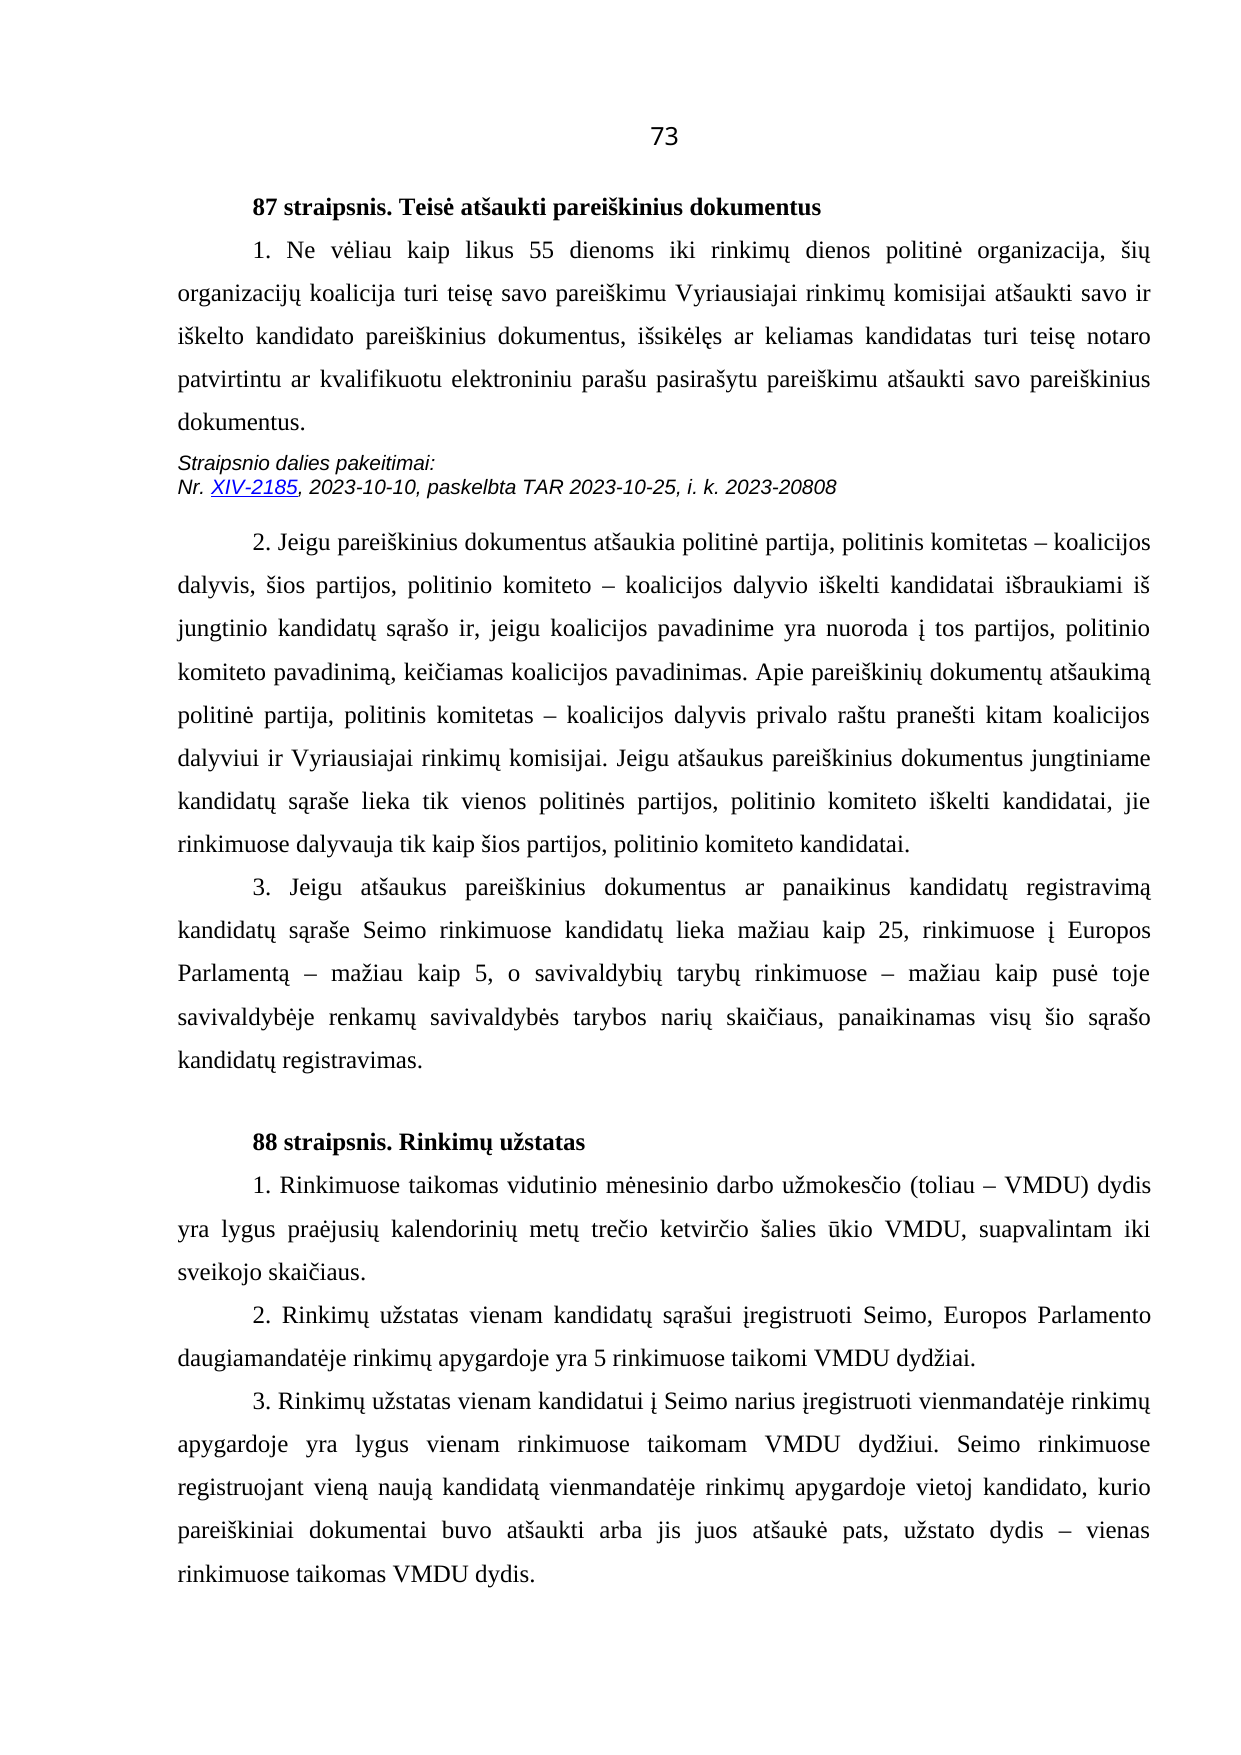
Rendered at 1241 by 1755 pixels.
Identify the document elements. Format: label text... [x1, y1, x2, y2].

text 3. Jeigu atšaukus pareiškinius dokumentus ar panaikinus kandidatų registravimą kandidatų sąraše Seimo rinkimuose kandidatų lieka mažiau kaip 25, rinkimuose į Europos Parlamentą – mažiau kaip 5, o savivaldybių tarybų rinkimuose – mažiau kaip pusė toje savivaldybėje renkamų savivaldybės tarybos narių skaičiaus, panaikinamas visų šio sąrašo kandidatų registravimas. [177, 872, 1152, 1073]
text 1. Rinkimuose taikomas vidutinio mėnesinio darbo užmokesčio (toliau – VMDU) dydis yra lygus praėjusių kalendorinių metų trečio ketvirčio šalies ūkio VMDU, suapvalintam iki sveikojo skaičiaus. [177, 1171, 1152, 1286]
text Straipsnio dalies pakeitimai: [177, 451, 1152, 474]
text Nr. XIV-2185, 2023-10-10, paskelbta TAR 2023-10-25, i. k. 2023-20808 [177, 474, 1152, 498]
text 2. Jeigu pareiškinius dokumentus atšaukia politinė partija, politinis komitetas – koalicijos dalyvis, šios partijos, politinio komiteto – koalicijos dalyvio iškelti kandidatai išbraukiami iš jungtinio kandidatų sąrašo ir, jeigu koalicijos pavadinime yra nuoroda į tos partijos, politinio komiteto pavadinimą, keičiamas koalicijos pavadinimas. Apie pareiškinių dokumentų atšaukimą politinė partija, politinis komitetas – koalicijos dalyvis privalo raštu pranešti kitam koalicijos dalyviui ir Vyriausiajai rinkimų komisijai. Jeigu atšaukus pareiškinius dokumentus jungtiniame kandidatų sąraše lieka tik vienos politinės partijos, politinio komiteto iškelti kandidatai, jie rinkimuose dalyvauja tik kaip šios partijos, politinio komiteto kandidatai. [177, 527, 1152, 858]
text 2. Rinkimų užstatas vienam kandidatų sąrašui įregistruoti Seimo, Europos Parlamento daugiamandatėje rinkimų apygardoje yra 5 rinkimuose taikomi VMDU dydžiai. [177, 1300, 1152, 1372]
text 1. Ne vėliau kaip likus 55 dienoms iki rinkimų dienos politinė organizacija, šių organizacijų koalicija turi teisę savo pareiškimu Vyriausiajai rinkimų komisijai atšaukti savo ir iškelto kandidato pareiškinius dokumentus, išsikėlęs ar keliamas kandidatas turi teisę notaro patvirtintu ar kvalifikuotu elektroniniu parašu pasirašytu pareiškimu atšaukti savo pareiškinius dokumentus. [177, 235, 1152, 436]
text 87 straipsnis. Teisė atšaukti pareiškinius dokumentus [177, 192, 1152, 221]
text 3. Rinkimų užstatas vienam kandidatui į Seimo narius įregistruoti vienmandatėje rinkimų apygardoje yra lygus vienam rinkimuose taikomam VMDU dydžiui. Seimo rinkimuose registruojant vieną naują kandidatą vienmandatėje rinkimų apygardoje vietoj kandidato, kurio pareiškiniai dokumentai buvo atšaukti arba jis juos atšaukė pats, užstato dydis – vienas rinkimuose taikomas VMDU dydis. [177, 1386, 1152, 1587]
text 88 straipsnis. Rinkimų užstatas [177, 1127, 1152, 1156]
